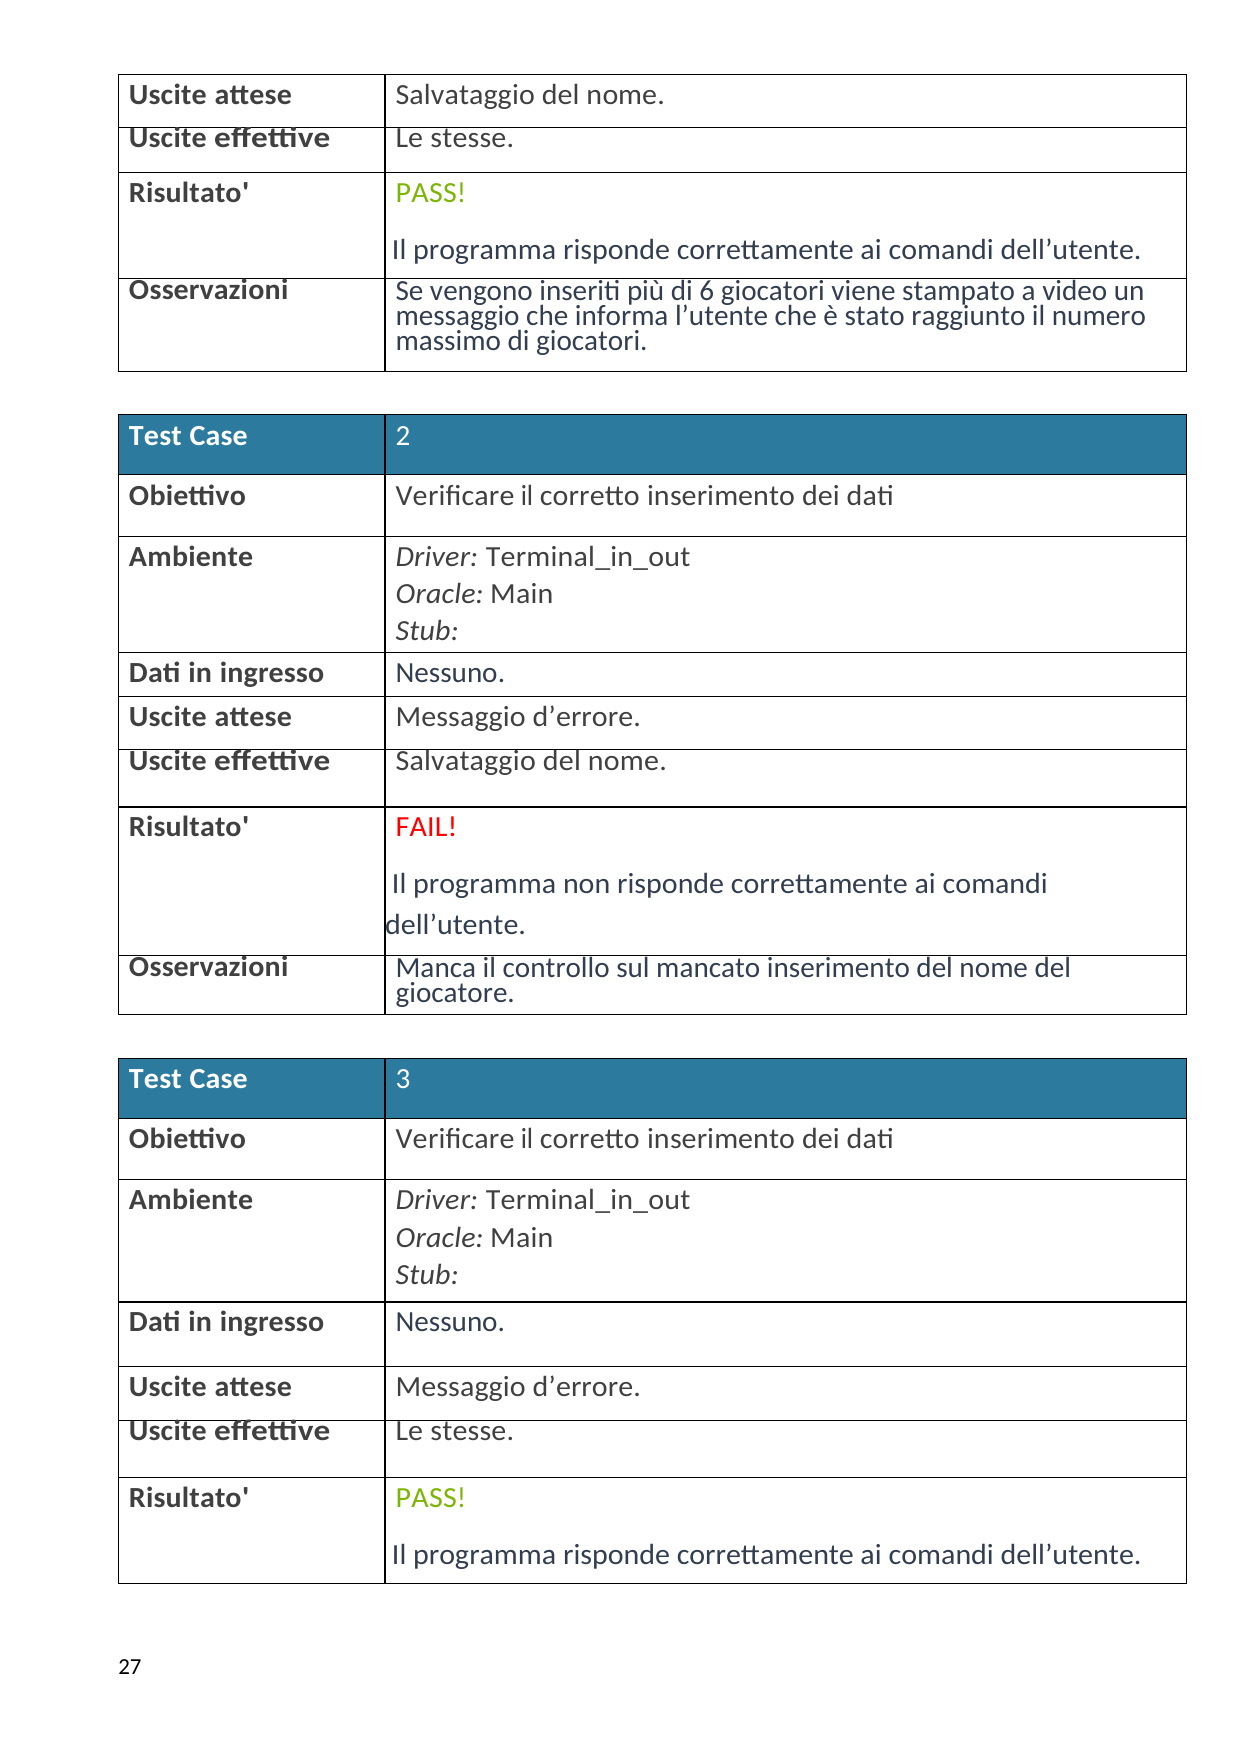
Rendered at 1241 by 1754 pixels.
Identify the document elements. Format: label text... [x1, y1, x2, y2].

table_cell Messaggio d’errore. [386, 697, 1186, 749]
table_cell Obiettivo [119, 1119, 384, 1179]
table_cell Osservazioni [119, 279, 384, 371]
table_cell Dati in ingresso [119, 653, 384, 696]
table_cell Driver: Terminal_in_out Oracle: Main Stub: [386, 537, 1186, 652]
table_cell Uscite attese [119, 697, 384, 749]
table_cell Le stesse. [386, 1421, 1186, 1477]
table_header Test Case [119, 1059, 384, 1118]
table_cell Verificare il corretto inserimento dei dati [386, 1119, 1186, 1179]
table_cell Dati in ingresso [119, 1303, 384, 1366]
table_cell Risultato' [119, 808, 384, 955]
table_cell Uscite effettive [119, 128, 384, 172]
table_cell Messaggio d’errore. [386, 1367, 1186, 1419]
table_cell Verificare il corretto inserimento dei dati [386, 475, 1186, 536]
table_cell Uscite effettive [119, 1421, 384, 1477]
table_cell Le stesse. [386, 128, 1186, 172]
table_cell PASS! Il programma risponde correttamente ai comandi dell’utente. [386, 173, 1186, 278]
table_cell Salvataggio del nome. [386, 750, 1186, 806]
table_cell Obiettivo [119, 475, 384, 536]
table_header 3 [386, 1059, 1186, 1118]
table_header 2 [386, 415, 1186, 474]
table_cell Uscite attese [119, 1367, 384, 1419]
table_cell Salvataggio del nome. [386, 75, 1186, 127]
table_cell Nessuno. [386, 653, 1186, 696]
table_cell FAIL! Il programma non risponde correttamente ai comandi dell’utente. [386, 808, 1186, 955]
table_cell Uscite effettive [119, 750, 384, 806]
table_cell Uscite attese [119, 75, 384, 127]
table_cell Risultato' [119, 173, 384, 278]
table_cell Manca il controllo sul mancato inserimento del nome del giocatore. [386, 956, 1186, 1014]
table_cell Nessuno. [386, 1303, 1186, 1366]
table_cell Ambiente [119, 1180, 384, 1301]
table_header Test Case [119, 415, 384, 474]
table_cell PASS! Il programma risponde correttamente ai comandi dell’utente. [386, 1478, 1186, 1583]
table_cell Osservazioni [119, 956, 384, 1014]
table_cell Driver: Terminal_in_out Oracle: Main Stub: [386, 1180, 1186, 1301]
table_cell Se vengono inseriti più di 6 giocatori viene stampato a video un messaggio che informa l’utente che è stato raggiunto il numero massimo di giocatori. [386, 279, 1186, 371]
table_cell Ambiente [119, 537, 384, 652]
table_cell Risultato' [119, 1478, 384, 1583]
